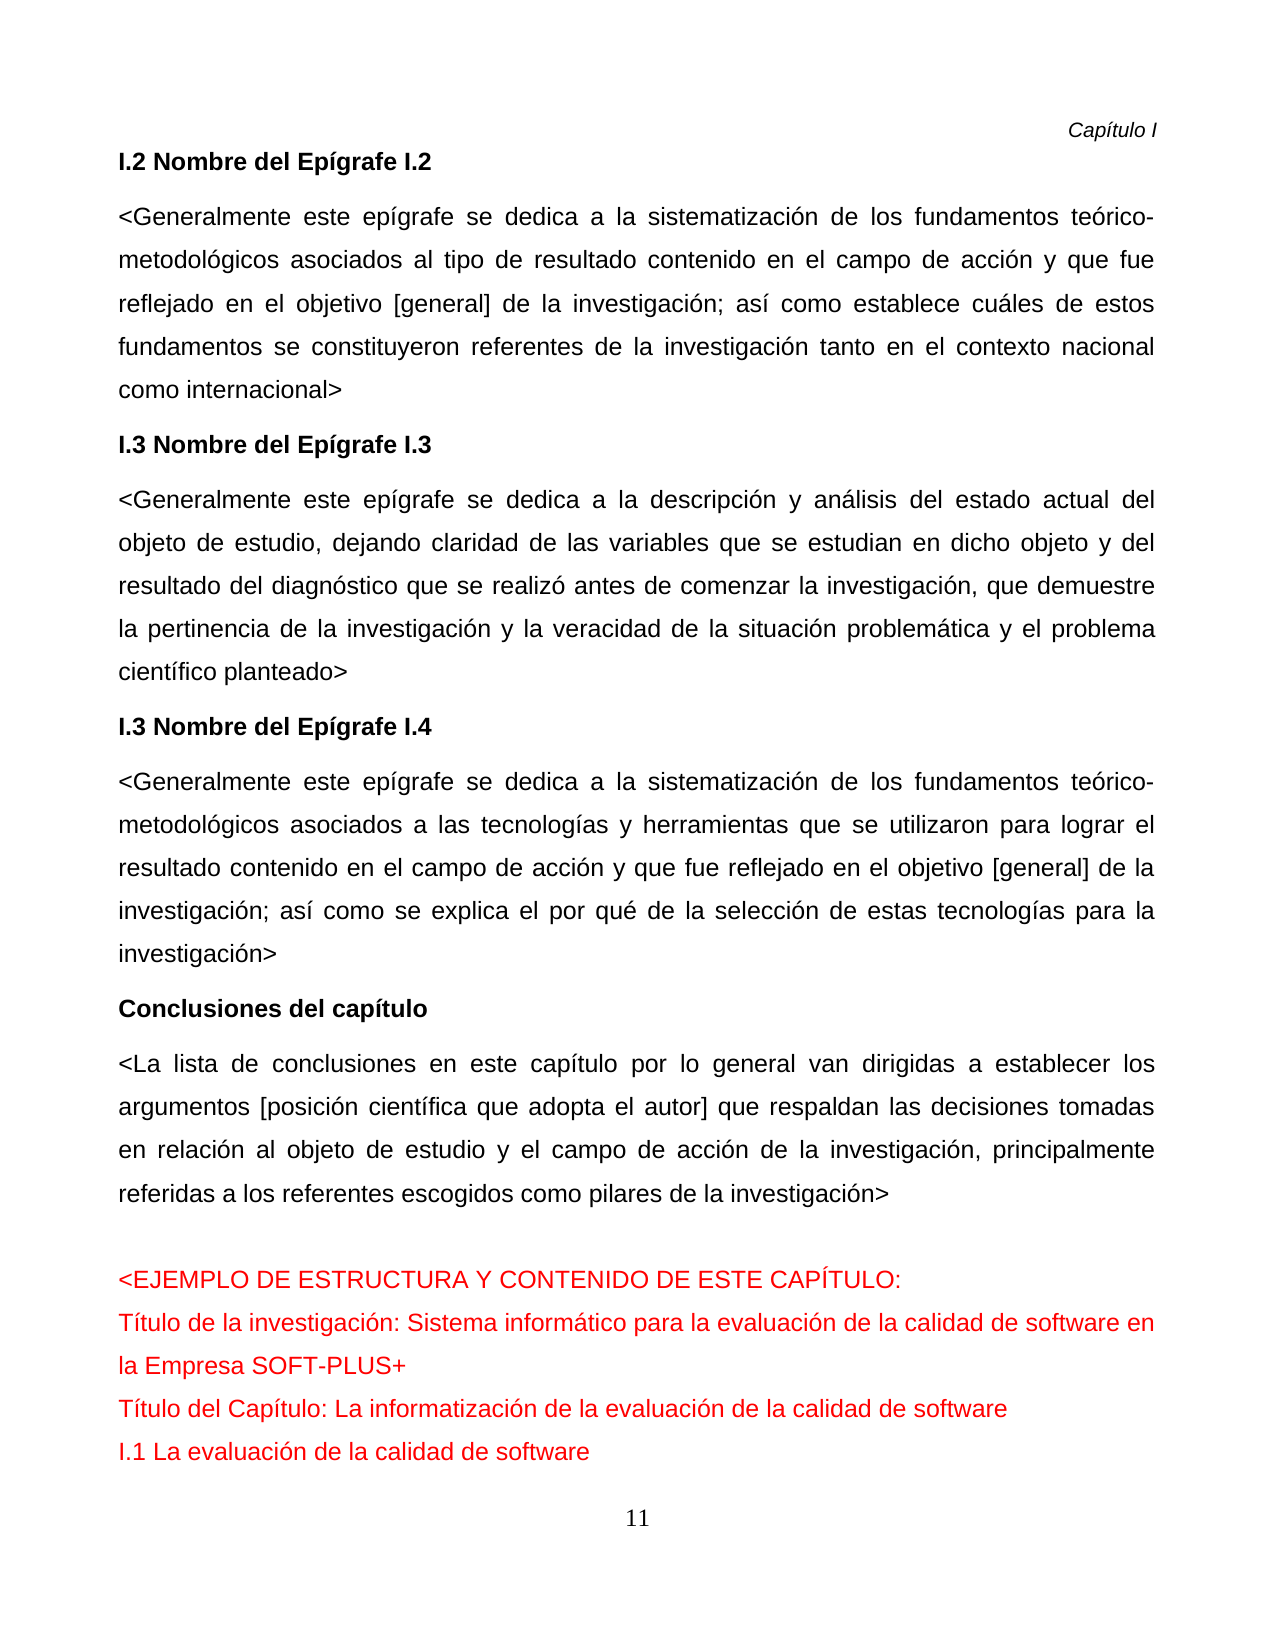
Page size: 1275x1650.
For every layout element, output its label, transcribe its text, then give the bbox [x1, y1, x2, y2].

subtitle I.3 Nombre del Epígrafe I.4 [118, 712, 1157, 741]
text <Generalmente este epígrafe se dedica a la sistematización de los fundamentos teórico-metodológicos asociados a las tecnologías y herramientas que se utilizaron para lograr el resultado contenido en el campo de acción y que fue reflejado en el objetivo [general] de la investigación; así como se explica el por qué de la selección de estas tecnologías para la investigación> [118, 767, 1157, 968]
subtitle I.3 Nombre del Epígrafe I.3 [118, 430, 1157, 458]
text <La lista de conclusiones en este capítulo por lo general van dirigidas a establecer los argumentos [posición científica que adopta el autor] que respaldan las decisiones tomadas en relación al objeto de estudio y el campo de acción de la investigación, principalmente referidas a los referentes escogidos como pilares de la investigación> [118, 1049, 1157, 1207]
text I.1 La evaluación de la calidad de software [118, 1437, 1157, 1466]
text <Generalmente este epígrafe se dedica a la sistematización de los fundamentos teórico-metodológicos asociados al tipo de resultado contenido en el campo de acción y que fue reflejado en el objetivo [general] de la investigación; así como establece cuáles de estos fundamentos se constituyeron referentes de la investigación tanto en el contexto nacional como internacional> [118, 202, 1157, 403]
text Título del Capítulo: La informatización de la evaluación de la calidad de software [118, 1394, 1157, 1423]
subtitle Conclusiones del capítulo [118, 994, 1157, 1023]
text Título de la investigación: Sistema informático para la evaluación de la calidad de software en la Empresa SOFT-PLUS+ [118, 1308, 1157, 1380]
subtitle I.2 Nombre del Epígrafe I.2 [118, 147, 1157, 176]
text <EJEMPLO DE ESTRUCTURA Y CONTENIDO DE ESTE CAPÍTULO: [118, 1265, 1157, 1293]
text <Generalmente este epígrafe se dedica a la descripción y análisis del estado actual del objeto de estudio, dejando claridad de las variables que se estudian en dicho objeto y del resultado del diagnóstico que se realizó antes de comenzar la investigación, que demuestre la pertinencia de la investigación y la veracidad de la situación problemática y el problema científico planteado> [118, 484, 1157, 686]
